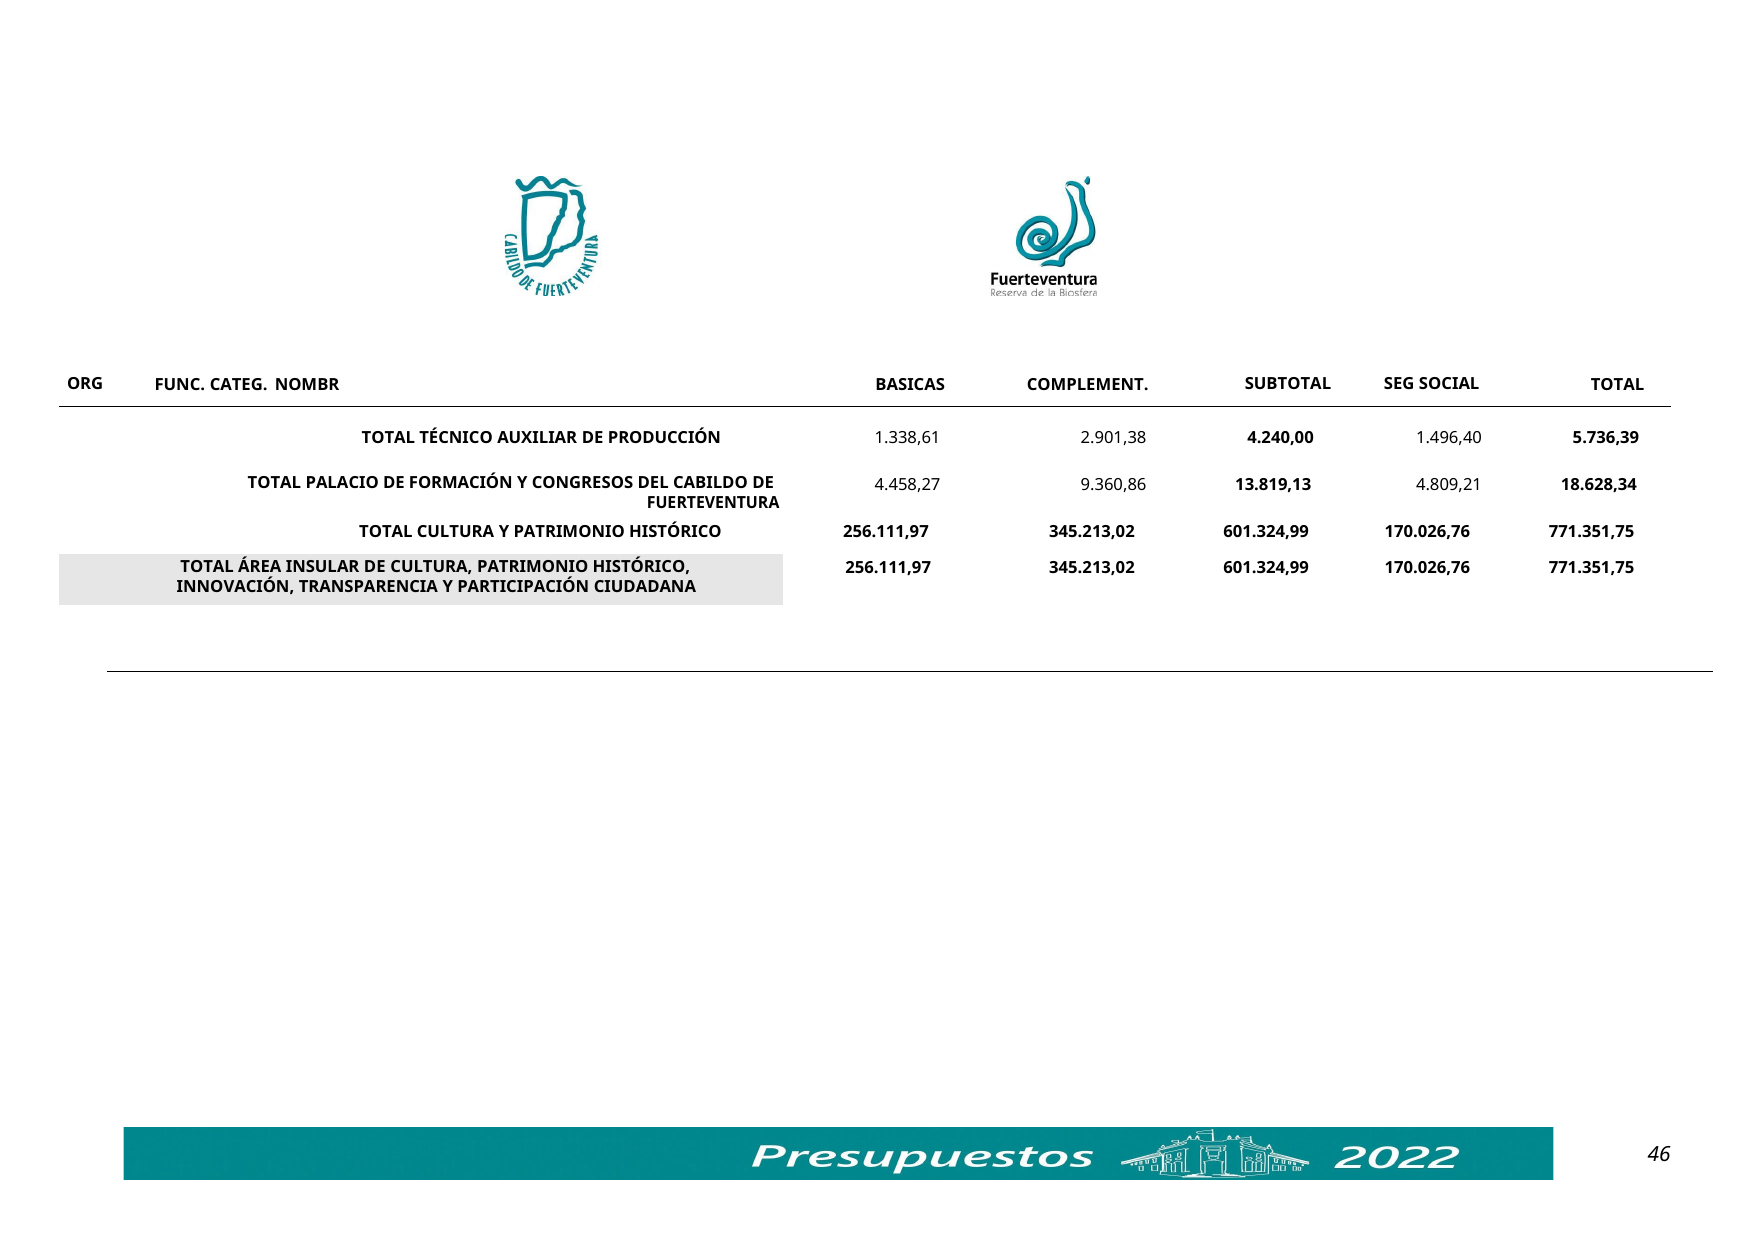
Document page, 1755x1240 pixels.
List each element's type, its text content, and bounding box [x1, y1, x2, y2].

table_cell 5.736,39 [1523, 407, 1671, 460]
table_header FUNC. CATEG. NOMBR [131, 369, 783, 406]
table_cell [59, 554, 131, 605]
table_header SUBTOTAL [1193, 369, 1364, 406]
table_cell 9.360,86 [993, 460, 1193, 517]
table_cell 601.324,99 [1193, 554, 1364, 605]
table_cell 4.809,21 [1364, 460, 1523, 517]
table_cell 170.026,76 [1364, 554, 1523, 605]
table_cell TOTAL TÉCNICO AUXILIAR DE PRODUCCIÓN [131, 407, 783, 460]
table_cell 170.026,76 [1364, 517, 1523, 553]
table_cell 256.111,97 [783, 517, 993, 553]
table_cell 2.901,38 [993, 407, 1193, 460]
table_header COMPLEMENT. [993, 369, 1193, 406]
table_cell [59, 517, 131, 553]
table_cell 345.213,02 [993, 554, 1193, 605]
table_cell 771.351,75 [1523, 517, 1671, 553]
table_header SEG SOCIAL [1364, 369, 1523, 406]
table_cell 345.213,02 [993, 517, 1193, 553]
table_cell 4.458,27 [783, 460, 993, 517]
table_header TOTAL [1523, 369, 1671, 406]
table_cell 18.628,34 [1523, 460, 1671, 517]
table_cell [59, 407, 131, 460]
table_header ORG [59, 369, 131, 406]
table_cell [59, 460, 131, 517]
table_cell 771.351,75 [1523, 554, 1671, 605]
table_cell TOTAL PALACIO DE FORMACIÓN Y CONGRESOS DEL CABILDO DE FUERTEVENTURA [131, 460, 783, 517]
table_cell 1.338,61 [783, 407, 993, 460]
table_cell 1.496,40 [1364, 407, 1523, 460]
table_cell 601.324,99 [1193, 517, 1364, 553]
table_cell 256.111,97 [783, 554, 993, 605]
table_cell TOTAL CULTURA Y PATRIMONIO HISTÓRICO [131, 517, 783, 553]
table_header BASICAS [783, 369, 993, 406]
table_cell 4.240,00 [1193, 407, 1364, 460]
table_cell TOTAL ÁREA INSULAR DE CULTURA, PATRIMONIO HISTÓRICO, INNOVACIÓN, TRANSPARENCIA Y PARTICIPACIÓN CIUDADANA [131, 554, 783, 605]
table_cell 13.819,13 [1193, 460, 1364, 517]
